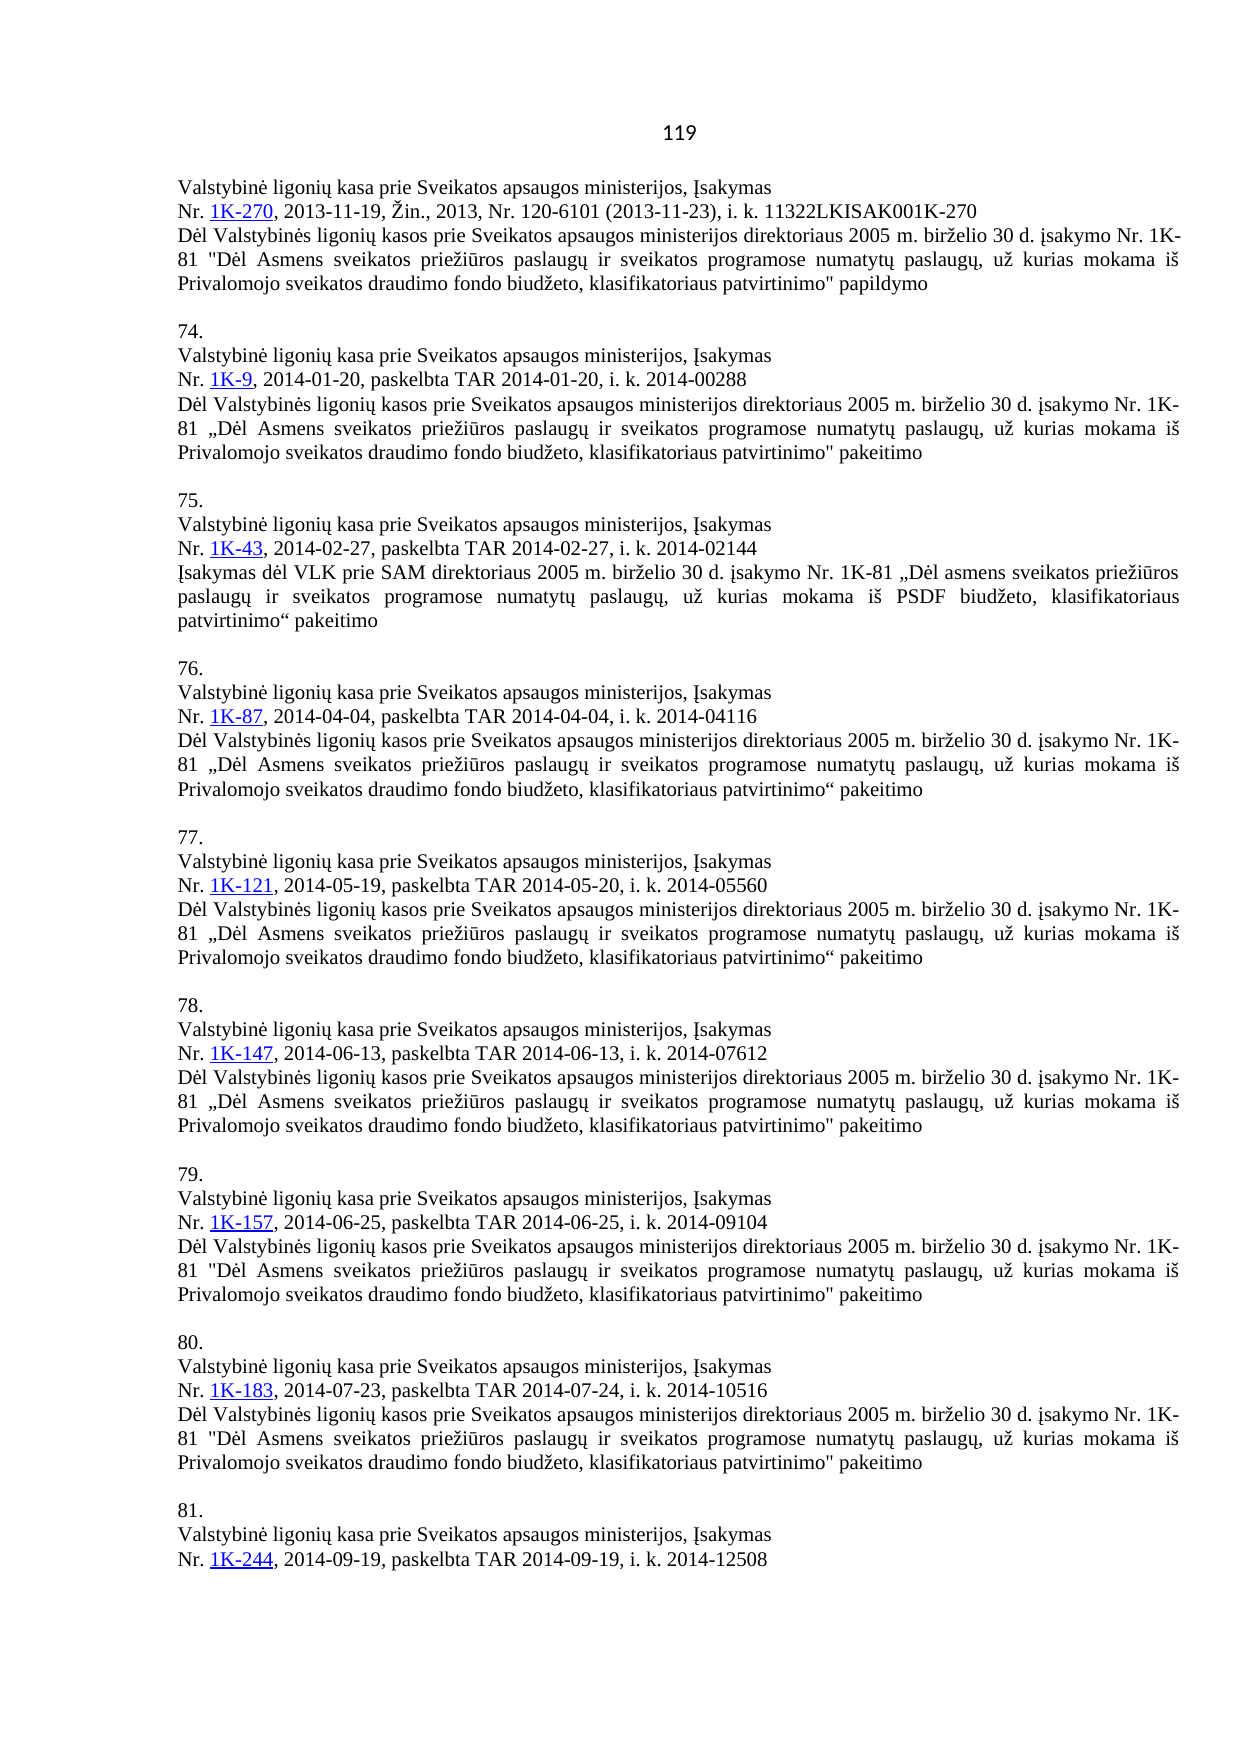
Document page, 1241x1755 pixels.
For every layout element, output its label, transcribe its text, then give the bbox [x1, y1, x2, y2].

text Valstybinė ligonių kasa prie Sveikatos apsaugos ministerijos, Įsakymas [177, 175, 1181, 199]
text Dėl Valstybinės ligonių kasos prie Sveikatos apsaugos ministerijos direktoriaus 2005 m. birželio 30 d. įsakymo Nr. 1K-81 „Dėl Asmens sveikatos priežiūros paslaugų ir sveikatos programose numatytų paslaugų, už kurias mokama iš Privalomojo sveikatos draudimo fondo biudžeto, klasifikatoriaus patvirtinimo“ pakeitimo [177, 897, 1181, 969]
text Nr. 1K-9, 2014-01-20, paskelbta TAR 2014-01-20, i. k. 2014-00288 [177, 367, 1181, 391]
text Nr. 1K-157, 2014-06-25, paskelbta TAR 2014-06-25, i. k. 2014-09104 [177, 1209, 1181, 1234]
text 74. [177, 319, 1181, 343]
text Nr. 1K-183, 2014-07-23, paskelbta TAR 2014-07-24, i. k. 2014-10516 [177, 1378, 1181, 1402]
text Valstybinė ligonių kasa prie Sveikatos apsaugos ministerijos, Įsakymas [177, 1017, 1181, 1041]
text Įsakymas dėl VLK prie SAM direktoriaus 2005 m. birželio 30 d. įsakymo Nr. 1K-81 „Dėl asmens sveikatos priežiūros paslaugų ir sveikatos programose numatytų paslaugų, už kurias mokama iš PSDF biudžeto, klasifikatoriaus patvirtinimo“ pakeitimo [177, 560, 1181, 632]
text Dėl Valstybinės ligonių kasos prie Sveikatos apsaugos ministerijos direktoriaus 2005 m. birželio 30 d. įsakymo Nr. 1K-81 "Dėl Asmens sveikatos priežiūros paslaugų ir sveikatos programose numatytų paslaugų, už kurias mokama iš Privalomojo sveikatos draudimo fondo biudžeto, klasifikatoriaus patvirtinimo" pakeitimo [177, 1234, 1181, 1306]
text 76. [177, 656, 1181, 680]
text Valstybinė ligonių kasa prie Sveikatos apsaugos ministerijos, Įsakymas [177, 849, 1181, 873]
text Valstybinė ligonių kasa prie Sveikatos apsaugos ministerijos, Įsakymas [177, 1186, 1181, 1209]
text Nr. 1K-270, 2013-11-19, Žin., 2013, Nr. 120-6101 (2013-11-23), i. k. 11322LKISAK001K-270 [177, 199, 1181, 223]
text Dėl Valstybinės ligonių kasos prie Sveikatos apsaugos ministerijos direktoriaus 2005 m. birželio 30 d. įsakymo Nr. 1K-81 "Dėl Asmens sveikatos priežiūros paslaugų ir sveikatos programose numatytų paslaugų, už kurias mokama iš Privalomojo sveikatos draudimo fondo biudžeto, klasifikatoriaus patvirtinimo" pakeitimo [177, 1402, 1181, 1474]
text 75. [177, 488, 1181, 512]
text Valstybinė ligonių kasa prie Sveikatos apsaugos ministerijos, Įsakymas [177, 680, 1181, 704]
text Valstybinė ligonių kasa prie Sveikatos apsaugos ministerijos, Įsakymas [177, 512, 1181, 536]
text Dėl Valstybinės ligonių kasos prie Sveikatos apsaugos ministerijos direktoriaus 2005 m. birželio 30 d. įsakymo Nr. 1K-81 „Dėl Asmens sveikatos priežiūros paslaugų ir sveikatos programose numatytų paslaugų, už kurias mokama iš Privalomojo sveikatos draudimo fondo biudžeto, klasifikatoriaus patvirtinimo“ pakeitimo [177, 728, 1181, 801]
text Nr. 1K-87, 2014-04-04, paskelbta TAR 2014-04-04, i. k. 2014-04116 [177, 704, 1181, 728]
text Dėl Valstybinės ligonių kasos prie Sveikatos apsaugos ministerijos direktoriaus 2005 m. birželio 30 d. įsakymo Nr. 1K-81 „Dėl Asmens sveikatos priežiūros paslaugų ir sveikatos programose numatytų paslaugų, už kurias mokama iš Privalomojo sveikatos draudimo fondo biudžeto, klasifikatoriaus patvirtinimo" pakeitimo [177, 1065, 1181, 1137]
text Nr. 1K-43, 2014-02-27, paskelbta TAR 2014-02-27, i. k. 2014-02144 [177, 536, 1181, 560]
text Nr. 1K-244, 2014-09-19, paskelbta TAR 2014-09-19, i. k. 2014-12508 [177, 1546, 1181, 1571]
text Dėl Valstybinės ligonių kasos prie Sveikatos apsaugos ministerijos direktoriaus 2005 m. birželio 30 d. įsakymo Nr. 1K-81 „Dėl Asmens sveikatos priežiūros paslaugų ir sveikatos programose numatytų paslaugų, už kurias mokama iš Privalomojo sveikatos draudimo fondo biudžeto, klasifikatoriaus patvirtinimo" pakeitimo [177, 391, 1181, 464]
text Nr. 1K-121, 2014-05-19, paskelbta TAR 2014-05-20, i. k. 2014-05560 [177, 873, 1181, 897]
text Dėl Valstybinės ligonių kasos prie Sveikatos apsaugos ministerijos direktoriaus 2005 m. birželio 30 d. įsakymo Nr. 1K-81 "Dėl Asmens sveikatos priežiūros paslaugų ir sveikatos programose numatytų paslaugų, už kurias mokama iš Privalomojo sveikatos draudimo fondo biudžeto, klasifikatoriaus patvirtinimo" papildymo [177, 223, 1181, 295]
text 78. [177, 993, 1181, 1017]
text 81. [177, 1498, 1181, 1522]
text 79. [177, 1161, 1181, 1186]
text Valstybinė ligonių kasa prie Sveikatos apsaugos ministerijos, Įsakymas [177, 1354, 1181, 1378]
text Valstybinė ligonių kasa prie Sveikatos apsaugos ministerijos, Įsakymas [177, 1522, 1181, 1546]
text 77. [177, 824, 1181, 849]
text 80. [177, 1330, 1181, 1354]
text Nr. 1K-147, 2014-06-13, paskelbta TAR 2014-06-13, i. k. 2014-07612 [177, 1041, 1181, 1065]
text Valstybinė ligonių kasa prie Sveikatos apsaugos ministerijos, Įsakymas [177, 343, 1181, 367]
